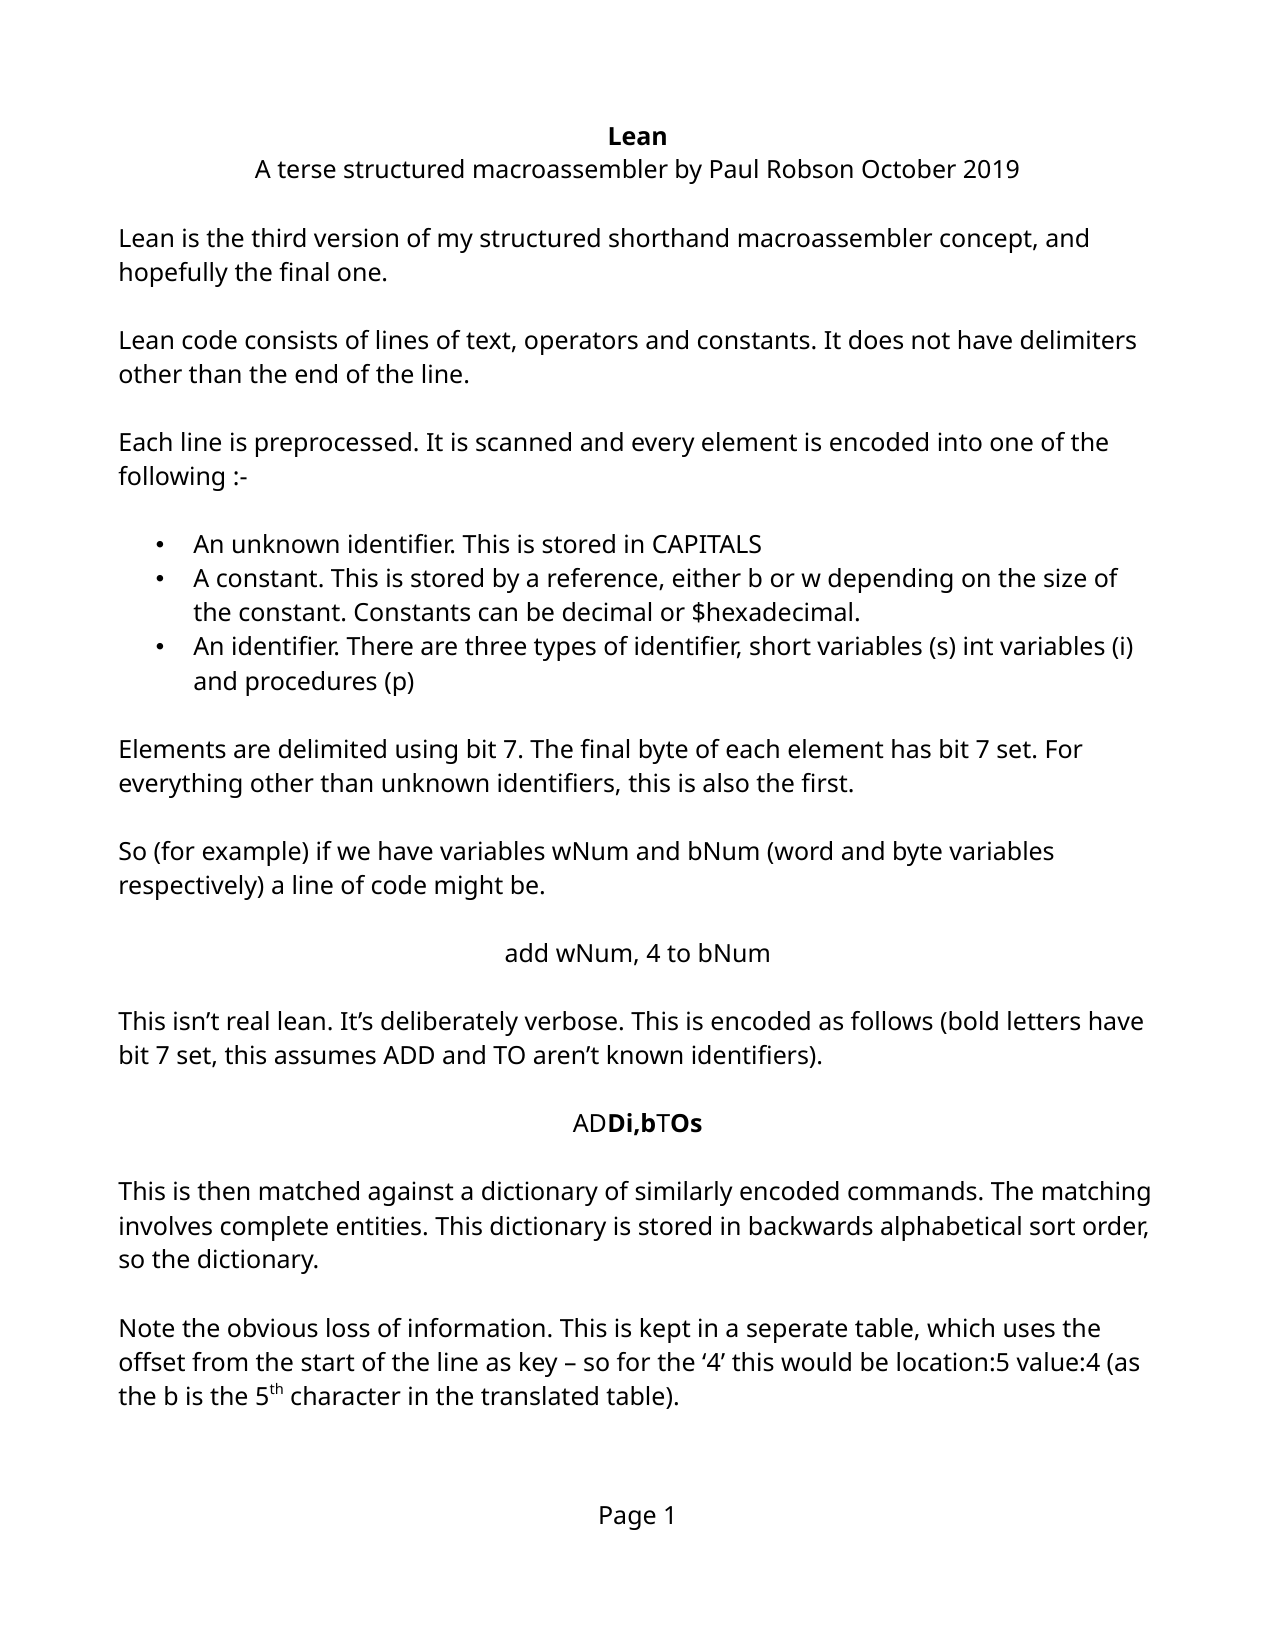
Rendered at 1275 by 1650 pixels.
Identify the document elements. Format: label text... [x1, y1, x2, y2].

list An identifier. There are three types of identifier, short variables (s) int variables (i) and procedures (p) [156, 629, 1157, 697]
text Elements are delimited using bit 7. The final byte of each element has bit 7 set. For everything other than unknown identifiers, this is also the first. [118, 731, 1157, 799]
text Lean [118, 118, 1157, 152]
list A constant. This is stored by a reference, either b or w depending on the size of the constant. Constants can be decimal or $hexadecimal. [156, 561, 1157, 629]
text Lean is the third version of my structured shorthand macroassembler concept, and hopefully the final one. [118, 220, 1157, 288]
text This is then matched against a dictionary of similarly encoded commands. The matching involves complete entities. This dictionary is stored in backwards alphabetical sort order, so the dictionary. [118, 1174, 1157, 1276]
text This isn’t real lean. It’s deliberately verbose. This is encoded as follows (bold letters have bit 7 set, this assumes ADD and TO aren’t known identifiers). [118, 1004, 1157, 1072]
text add wNum, 4 to bNum [118, 936, 1157, 970]
text So (for example) if we have variables wNum and bNum (word and byte variables respectively) a line of code might be. [118, 833, 1157, 902]
text Note the obvious loss of information. This is kept in a seperate table, which uses the offset from the start of the line as key – so for the ‘4’ this would be location:5 value:4 (as the b is the 5th character in the translated table). [118, 1310, 1157, 1412]
text Lean code consists of lines of text, operators and constants. It does not have delimiters other than the end of the line. [118, 322, 1157, 391]
text Each line is preprocessed. It is scanned and every element is encoded into one of the following :- [118, 425, 1157, 493]
list An unknown identifier. This is stored in CAPITALS [156, 527, 1157, 561]
text ADDi,bTOs [118, 1106, 1157, 1140]
text A terse structured macroassembler by Paul Robson October 2019 [118, 152, 1157, 186]
